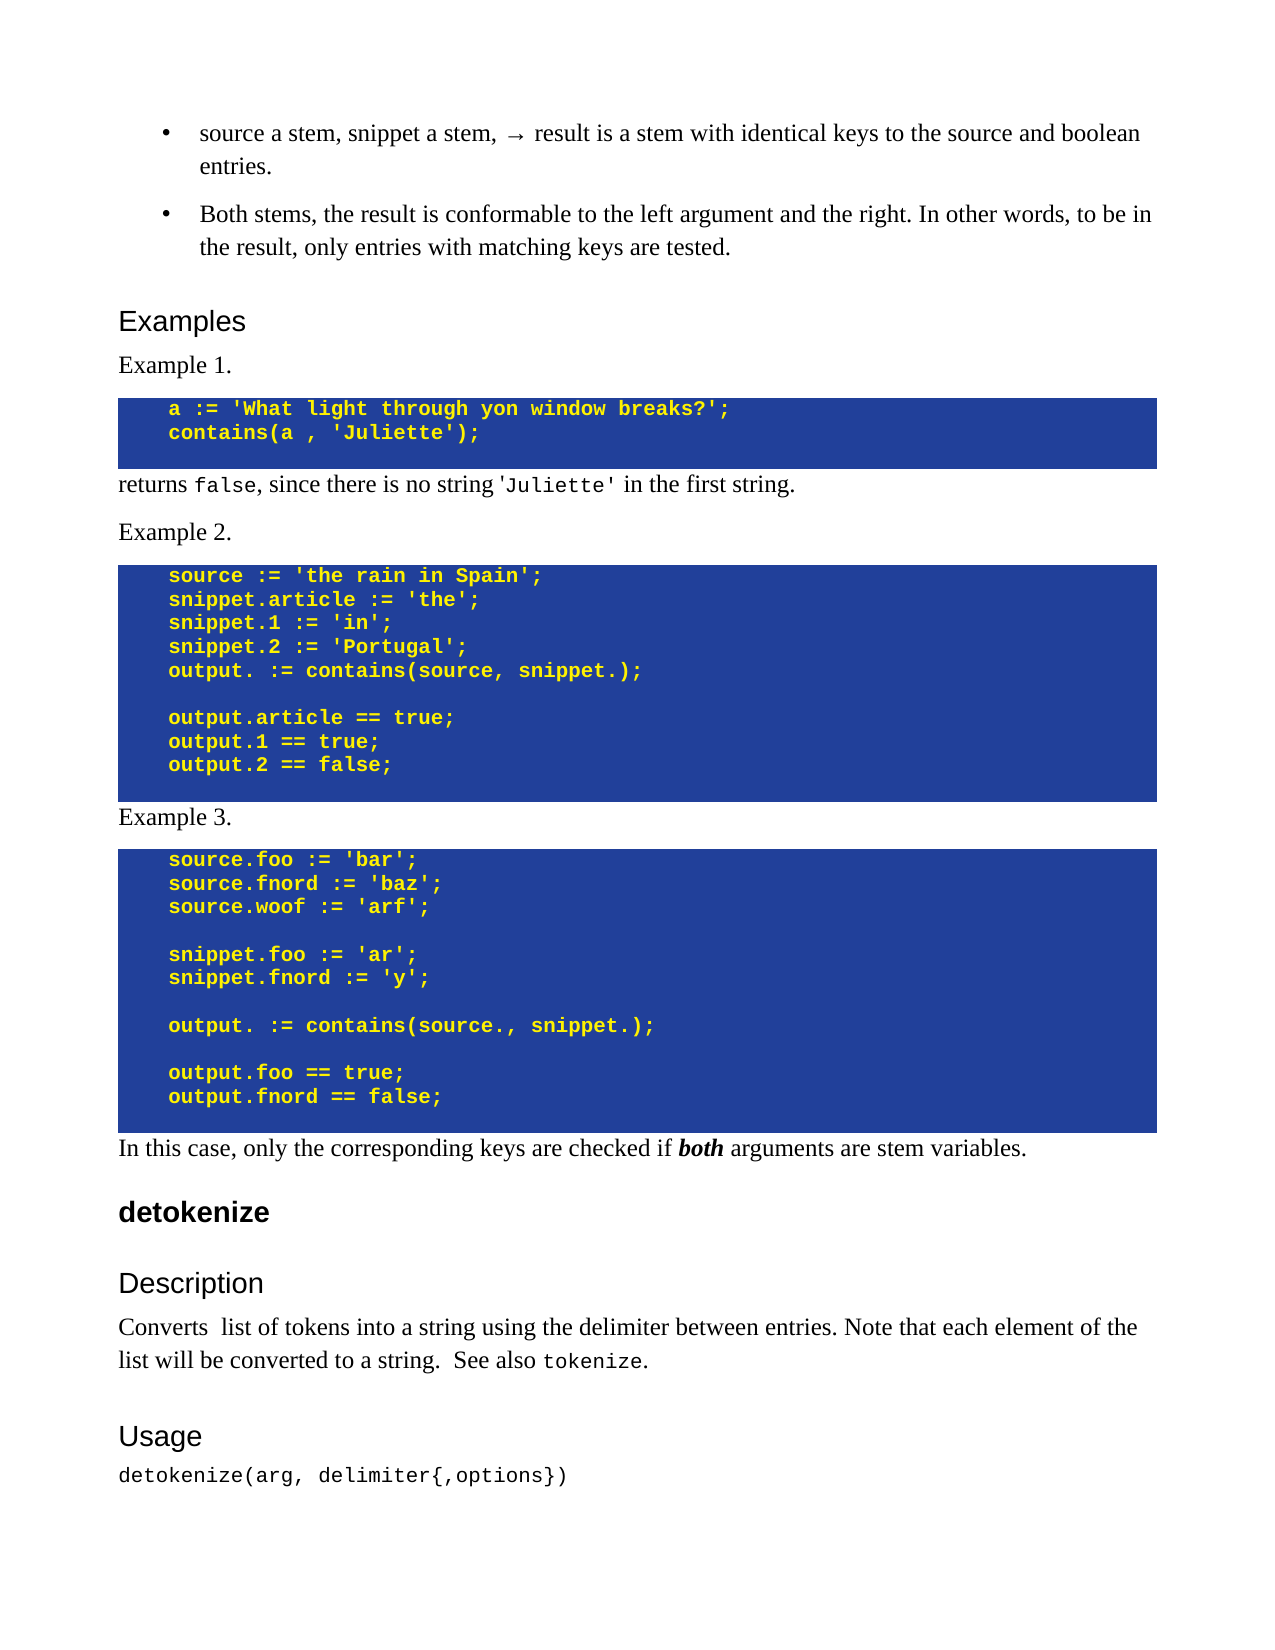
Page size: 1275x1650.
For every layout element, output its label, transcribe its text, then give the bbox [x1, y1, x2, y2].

text output.1 == true; [118, 731, 1157, 754]
text Example 3. [118, 802, 1157, 830]
text snippet.1 := 'in'; [118, 612, 1157, 636]
subtitle detokenize [118, 1195, 1157, 1229]
text In this case, only the corresponding keys are checked if both arguments are stem variables. [118, 1133, 1157, 1162]
text source.woof := 'arf'; [118, 896, 1157, 920]
text output.fnord == false; [118, 1086, 1157, 1109]
subtitle Usage [118, 1419, 1157, 1452]
text contains(a , 'Juliette'); [118, 422, 1157, 445]
text Converts list of tokens into a string using the delimiter between entries. Note that each element of the list will be converted to a string. See also tokenize. [118, 1312, 1157, 1375]
text source.fnord := 'baz'; [118, 873, 1157, 896]
text output.2 == false; [118, 754, 1157, 778]
text snippet.foo := 'ar'; [118, 944, 1157, 967]
text snippet.2 := 'Portugal'; [118, 636, 1157, 660]
text source.foo := 'bar'; [118, 849, 1157, 873]
text output. := contains(source, snippet.); [118, 660, 1157, 683]
text source := 'the rain in Spain'; [118, 565, 1157, 589]
text output. := contains(source., snippet.); [118, 1015, 1157, 1038]
text a := 'What light through yon window breaks?'; [118, 398, 1157, 422]
list source a stem, snippet a stem, → result is a stem with identical keys to the source and boolean entries. [162, 118, 1157, 180]
text detokenize(arg, delimiter{,options}) [118, 1465, 1157, 1489]
text output.foo == true; [118, 1062, 1157, 1086]
text returns false, since there is no string 'Juliette' in the first string. [118, 469, 1157, 498]
subtitle Examples [118, 304, 1157, 338]
text Example 1. [118, 350, 1157, 379]
subtitle Description [118, 1266, 1157, 1300]
text snippet.fnord := 'y'; [118, 967, 1157, 991]
text snippet.article := 'the'; [118, 589, 1157, 612]
text output.article == true; [118, 707, 1157, 731]
text Example 2. [118, 517, 1157, 546]
list Both stems, the result is conformable to the left argument and the right. In other words, to be in the result, only entries with matching keys are tested. [162, 199, 1157, 261]
